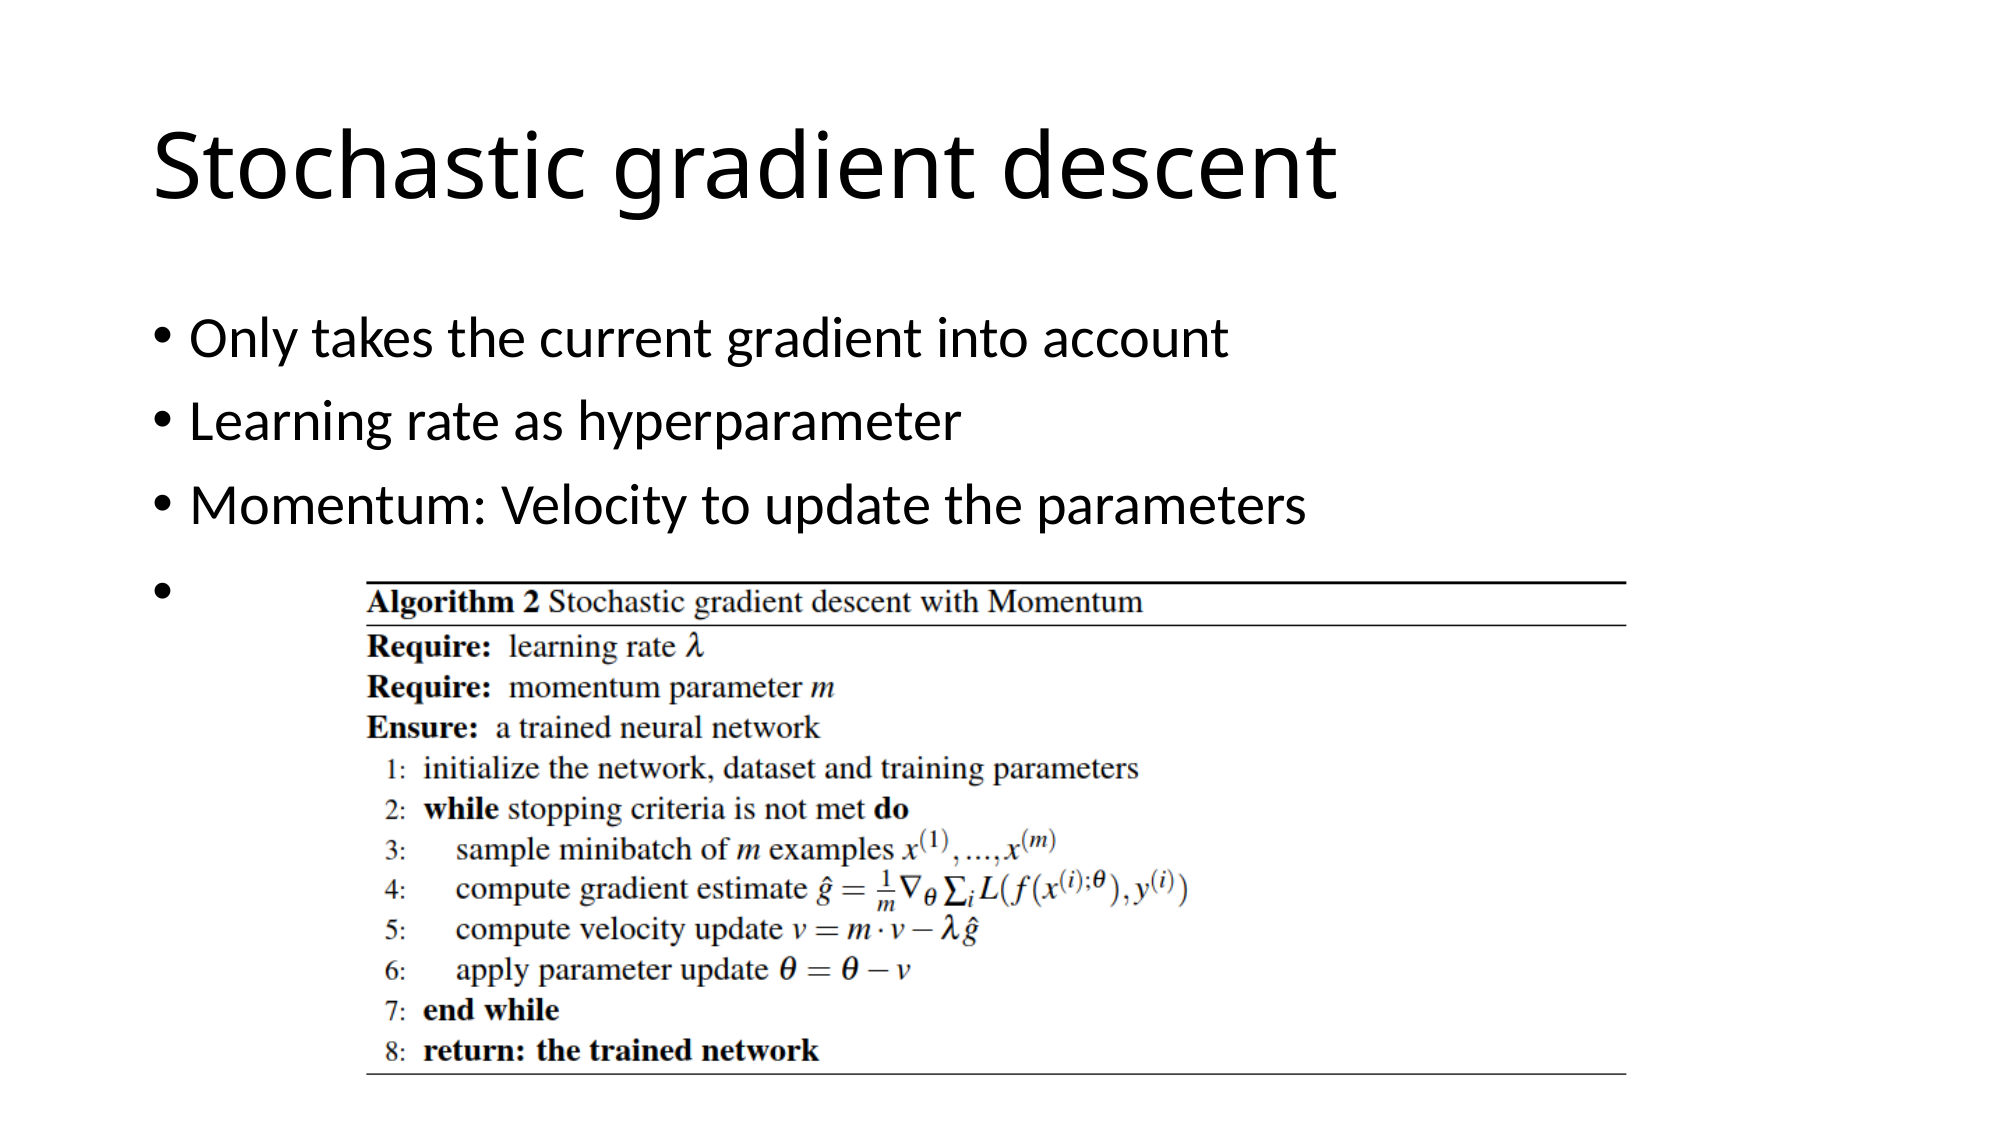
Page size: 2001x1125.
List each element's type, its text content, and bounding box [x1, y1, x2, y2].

text_box [1412, 1042, 1863, 1103]
picture [347, 562, 1653, 1096]
title Stochastic gradient descent [137, 59, 1863, 278]
list Only takes the current gradient into account Learning rate as hyperparameter Momentum: Velocity to update the parameters [137, 299, 1863, 1014]
